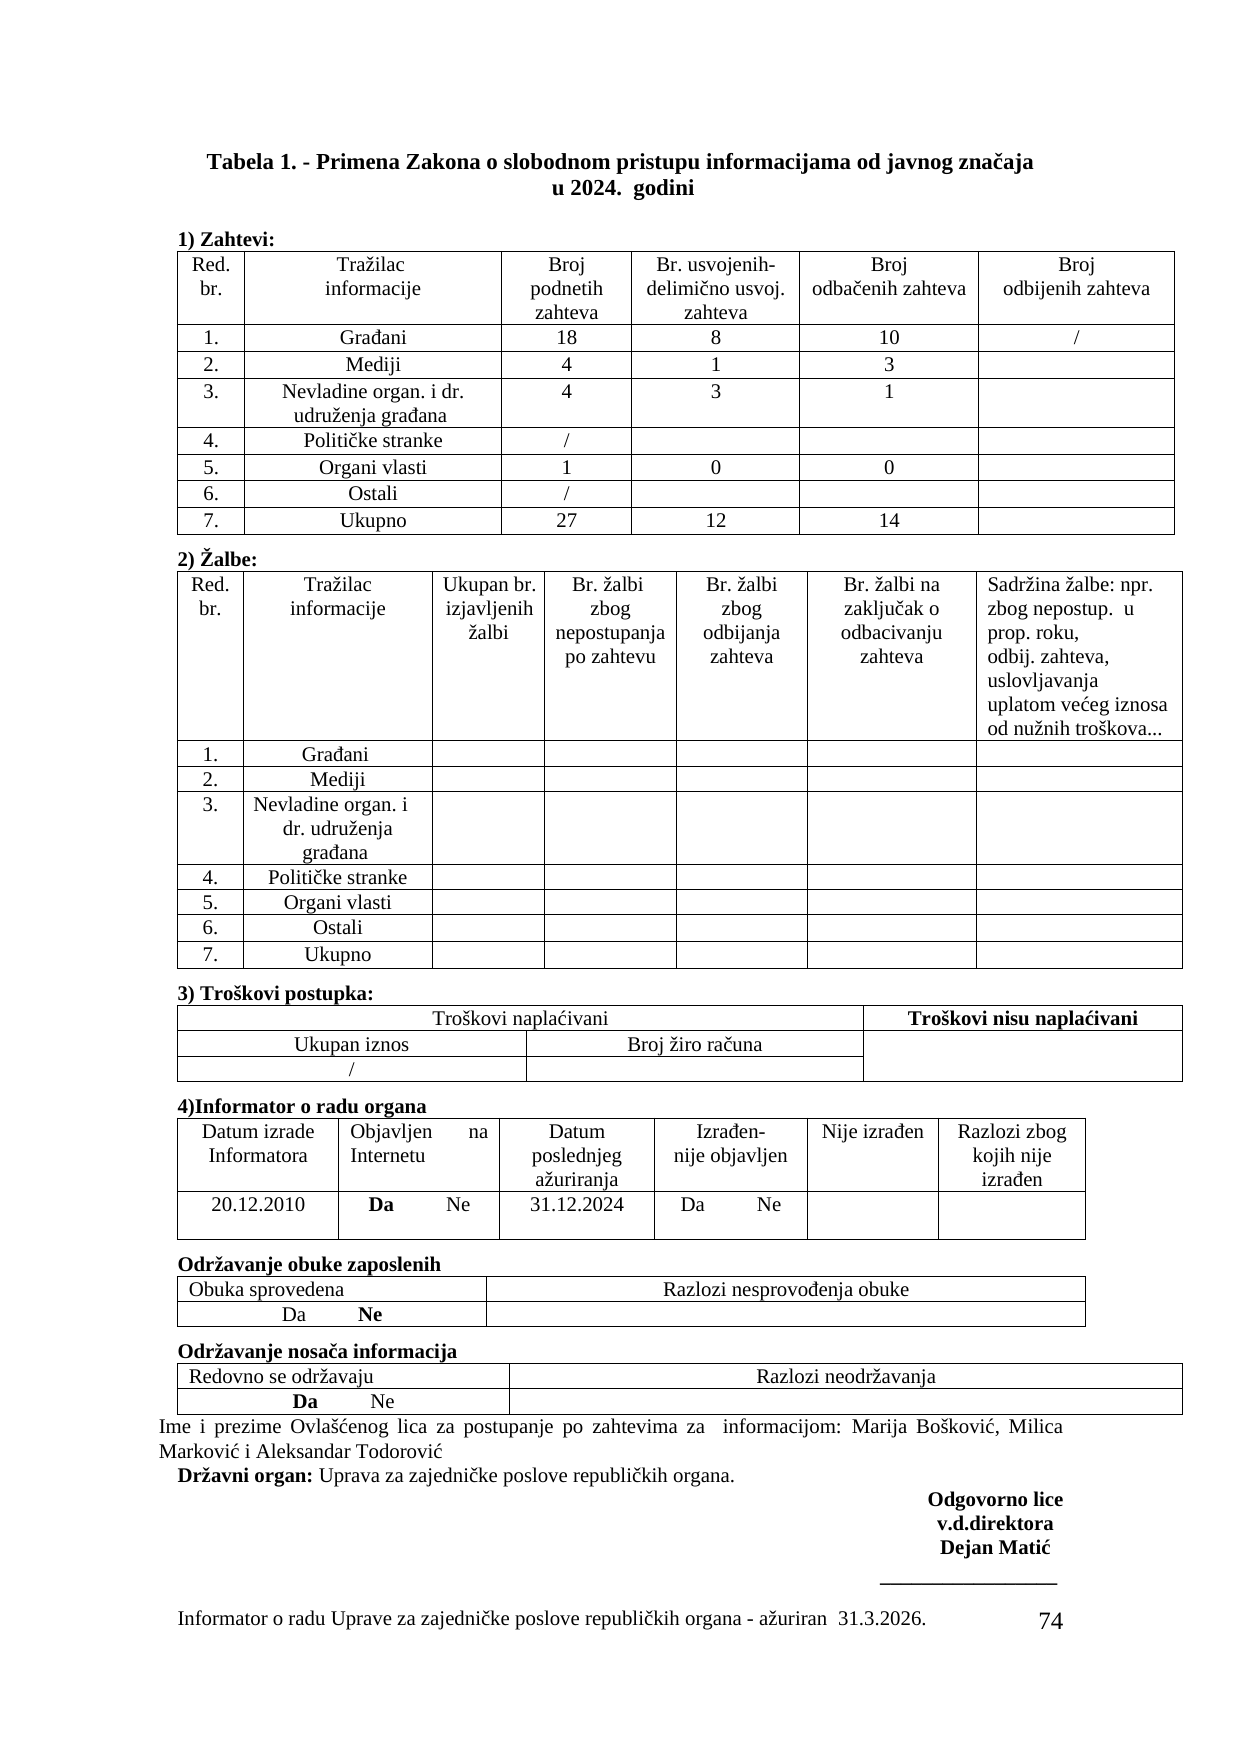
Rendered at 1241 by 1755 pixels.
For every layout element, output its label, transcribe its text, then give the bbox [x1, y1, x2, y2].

text Tabela 1. - Primena Zakona o slobodnom pristupu informacijama od javnog značaja [177, 148, 1063, 174]
table_header Izrađen- nije objavlјen [655, 1119, 807, 1191]
text Ime i prezime Ovlašćenog lica za postupanje po zahtevima za informacijom: Marija Bošković, Milica Marković i Aleksandar Todorović [158, 1414, 1063, 1463]
table_cell [979, 352, 1174, 378]
table_cell [808, 865, 976, 889]
table_cell Nevladine organ. i dr. udruženja građana [244, 792, 432, 864]
table_cell 1. [178, 741, 243, 766]
table_cell 12 [632, 508, 799, 534]
table_cell 4 [502, 352, 631, 378]
table_cell 1 [800, 379, 978, 427]
table_cell Ostali [245, 481, 501, 507]
table_cell [677, 915, 807, 941]
table_cell [808, 1192, 938, 1239]
table_cell [632, 481, 799, 507]
text Odgovorno lice [177, 1487, 1063, 1511]
table_cell [677, 767, 807, 791]
table_cell 2. [178, 352, 244, 378]
table_cell [433, 915, 544, 941]
table_cell [977, 767, 1182, 791]
table_cell 3 [800, 352, 978, 378]
table_header Broj odbijenih zahteva [979, 252, 1174, 324]
table_cell [977, 890, 1182, 914]
table_cell [808, 890, 976, 914]
subtitle v.d.direktora [852, 1511, 1063, 1535]
table_cell [979, 508, 1174, 534]
table_header Troškovi naplaćivani [178, 1006, 863, 1030]
table_header Sadržina žalbe: npr. zbog nepostup. u prop. roku, odbij. zahteva, uslovlјavanja uplatom većeg iznosa od nužnih troškova... [977, 572, 1182, 740]
table_cell [977, 741, 1182, 766]
table_cell Političke stranke [244, 865, 432, 889]
table_cell [433, 865, 544, 889]
table_header Objavlјen na Internetu [339, 1119, 499, 1191]
table_cell 3. [178, 792, 243, 864]
table_cell 31.12.2024 [500, 1192, 654, 1239]
table_cell 7. [178, 942, 243, 968]
table_cell Građani [245, 325, 501, 351]
table_cell Organi vlasti [245, 455, 501, 480]
table_cell / [502, 481, 631, 507]
table_cell Građani [244, 741, 432, 766]
table_cell 1 [632, 352, 799, 378]
table_cell 4. [178, 865, 243, 889]
table_cell [808, 792, 976, 864]
table_cell [979, 455, 1174, 480]
text 3) Troškovi postupka: [177, 981, 1063, 1005]
table_cell [979, 428, 1174, 453]
table_cell [677, 890, 807, 914]
table_header Razlozi neodržavanja [510, 1364, 1182, 1388]
table_cell 0 [632, 455, 799, 480]
table_cell [979, 379, 1174, 427]
table_cell [433, 741, 544, 766]
table_cell Ukupno [245, 508, 501, 534]
table_cell Političke stranke [245, 428, 501, 453]
text u 2024. godini [177, 174, 1063, 200]
table_cell [977, 942, 1182, 968]
table_cell 14 [800, 508, 978, 534]
table_header Troškovi nisu naplaćivani [864, 1006, 1182, 1030]
table_header Br. žalbi zbog odbijanja zahteva [677, 572, 807, 740]
table_cell 3 [632, 379, 799, 427]
table_cell [808, 767, 976, 791]
table_cell Ukupan iznos [178, 1031, 526, 1056]
table_header Red. br. [178, 572, 243, 740]
table_cell [677, 792, 807, 864]
table_cell Organi vlasti [244, 890, 432, 914]
text 4)Informator o radu organa [177, 1094, 1063, 1118]
table_cell [977, 792, 1182, 864]
table_header Broj odbačenih zahteva [800, 252, 978, 324]
table_cell [545, 792, 676, 864]
table_cell [487, 1302, 1085, 1326]
table_cell [433, 767, 544, 791]
table_cell [800, 428, 978, 453]
table_header Razlozi nesprovođenja obuke [487, 1277, 1085, 1301]
table_cell 1. [178, 325, 244, 351]
table_header Tražilac informacije [245, 252, 501, 324]
table_cell [979, 481, 1174, 507]
table_cell [545, 865, 676, 889]
table_cell [677, 741, 807, 766]
table_cell 20.12.2010 [178, 1192, 338, 1239]
table_cell 18 [502, 325, 631, 351]
table_cell [527, 1057, 863, 1081]
table_cell [977, 865, 1182, 889]
table_cell Ostali [244, 915, 432, 941]
table_cell 6. [178, 915, 243, 941]
table_header Obuka sprovedena [178, 1277, 486, 1301]
table_header Datum poslednjeg ažuriranja [500, 1119, 654, 1191]
table_header Datum izrade Informatora [178, 1119, 338, 1191]
table_cell Da Ne [655, 1192, 807, 1239]
text Državni organ: Uprava za zajedničke poslove republičkih organa. [177, 1463, 1063, 1487]
table_header Br. žalbi zbog nepostupanja po zahtevu [545, 572, 676, 740]
table_cell Mediji [245, 352, 501, 378]
table_cell 3. [178, 379, 244, 427]
table_cell [510, 1389, 1182, 1413]
table_cell [677, 865, 807, 889]
table_cell [864, 1031, 1182, 1081]
table_header Br. žalbi na zaklјučak o odbacivanju zahteva [808, 572, 976, 740]
table_cell Broj žiro računa [527, 1031, 863, 1056]
table_cell [632, 428, 799, 453]
table_cell 6. [178, 481, 244, 507]
text 1) Zahtevi: [177, 227, 1063, 251]
table_cell 1 [502, 455, 631, 480]
text _________________ [177, 1559, 1063, 1588]
table_cell [977, 915, 1182, 941]
table_cell / [502, 428, 631, 453]
table_cell [808, 915, 976, 941]
subtitle Dejan Matić [852, 1535, 1063, 1559]
table_cell [433, 792, 544, 864]
table_cell [545, 741, 676, 766]
table_cell 10 [800, 325, 978, 351]
table_header Nije izrađen [808, 1119, 938, 1191]
table_cell Ukupno [244, 942, 432, 968]
table_header Ukupan br. izjavlјenih žalbi [433, 572, 544, 740]
table_header Razlozi zbog kojih nije izrađen [939, 1119, 1085, 1191]
table_cell [939, 1192, 1085, 1239]
text Održavanje nosača informacija [177, 1339, 1063, 1363]
table_cell [808, 741, 976, 766]
table_cell [545, 890, 676, 914]
table_cell [545, 942, 676, 968]
table_cell [433, 942, 544, 968]
table_cell [808, 942, 976, 968]
table_header Tražilac informacije [244, 572, 432, 740]
table_cell / [178, 1057, 526, 1081]
table_cell [545, 767, 676, 791]
table_cell [800, 481, 978, 507]
table_cell 5. [178, 455, 244, 480]
table_cell 8 [632, 325, 799, 351]
table_cell 7. [178, 508, 244, 534]
table_cell 2. [178, 767, 243, 791]
table_cell Da Ne [178, 1389, 509, 1413]
table_cell 4 [502, 379, 631, 427]
table_cell [677, 942, 807, 968]
text 2) Žalbe: [177, 547, 1063, 571]
table_cell Mediji [244, 767, 432, 791]
table_cell Da Ne [339, 1192, 499, 1239]
table_cell Da Ne [178, 1302, 486, 1326]
table_header Red.br. [178, 252, 244, 324]
table_header Br. usvojenih- delimično usvoj. zahteva [632, 252, 799, 324]
table_cell 5. [178, 890, 243, 914]
table_cell / [979, 325, 1174, 351]
table_cell [433, 890, 544, 914]
table_cell 0 [800, 455, 978, 480]
table_header Redovno se održavaju [178, 1364, 509, 1388]
table_cell [545, 915, 676, 941]
table_cell 27 [502, 508, 631, 534]
table_cell Nevladine organ. i dr. udruženja građana [245, 379, 501, 427]
text Održavanje obuke zaposlenih [177, 1252, 1063, 1276]
table_cell 4. [178, 428, 244, 453]
table_header Broj podnetih zahteva [502, 252, 631, 324]
